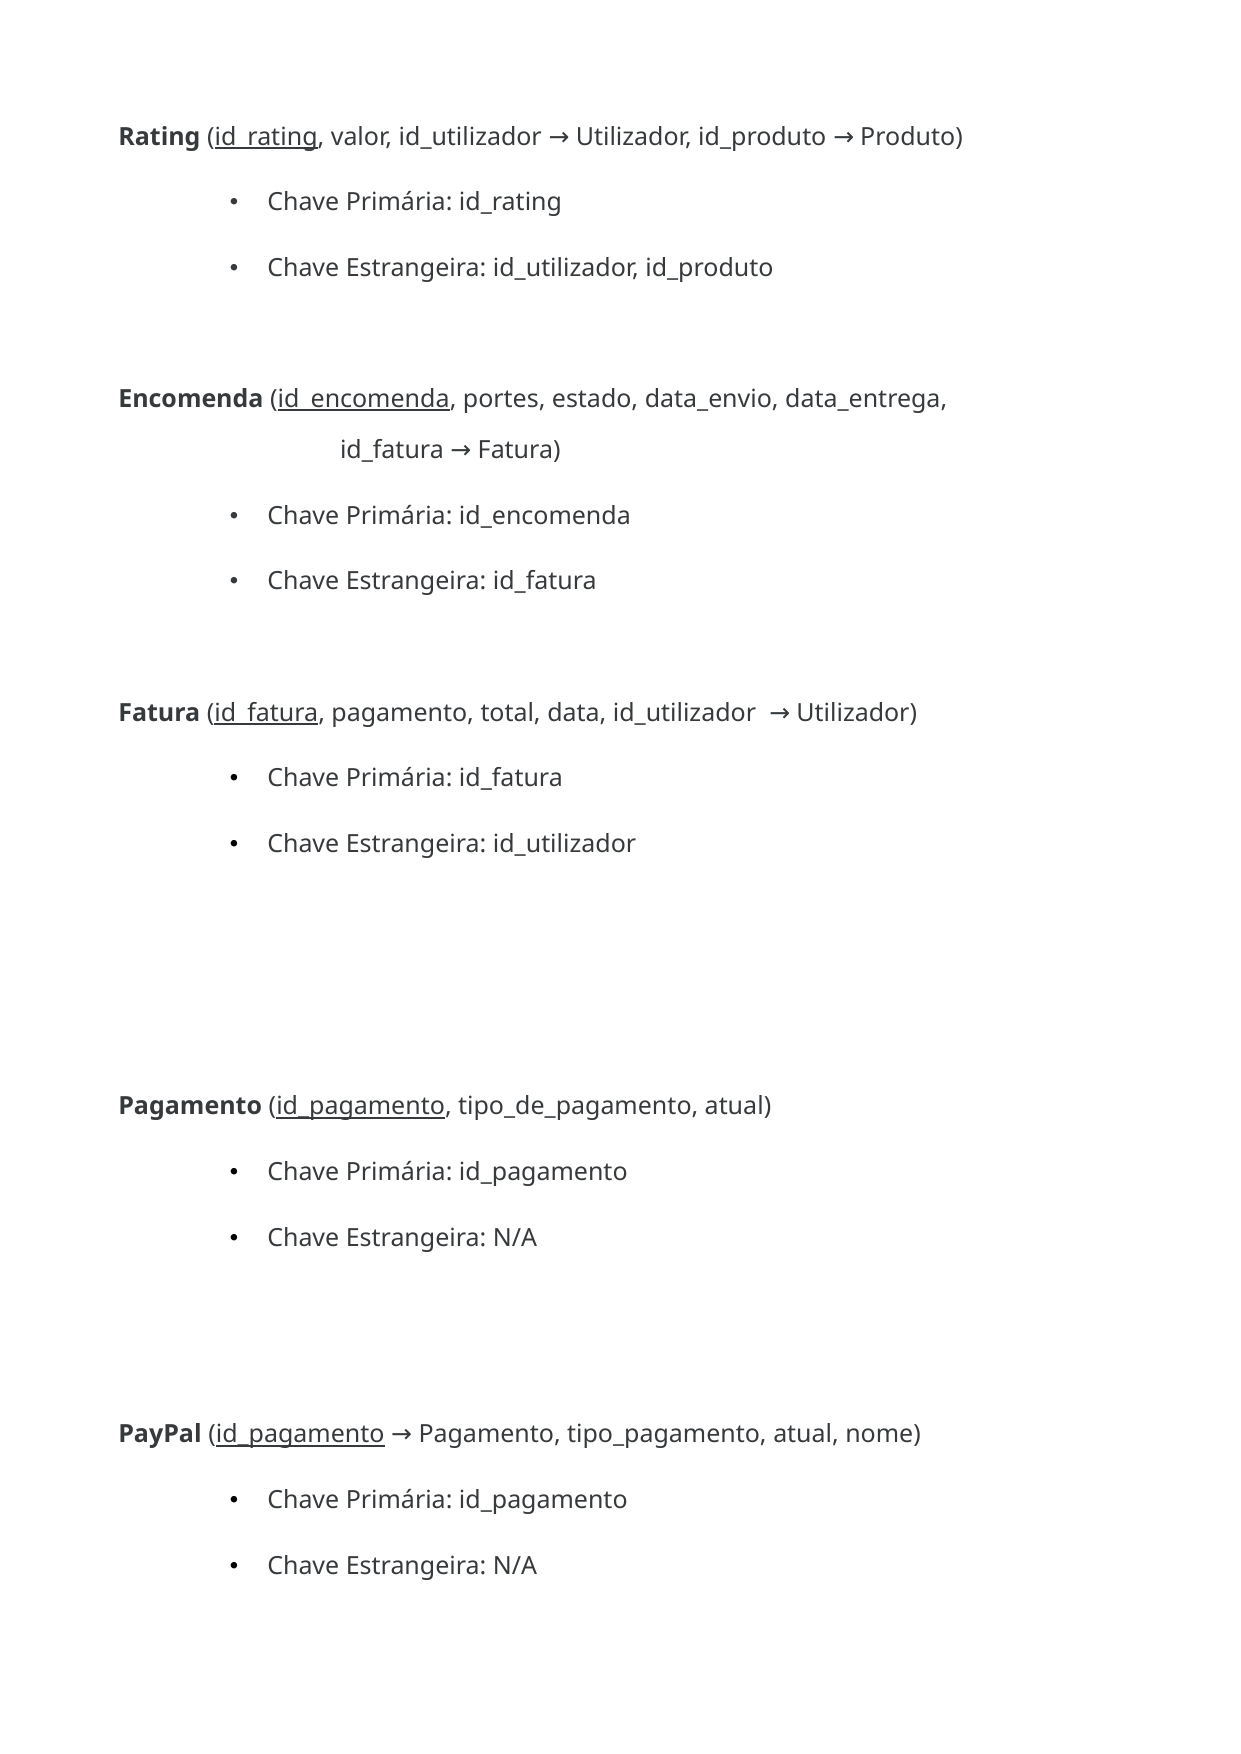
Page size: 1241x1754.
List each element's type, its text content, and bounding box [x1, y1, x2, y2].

text PayPal (id_pagamento → Pagamento, tipo_pagamento, atual, nome) [118, 1416, 1122, 1450]
list Chave Estrangeira: id_utilizador [229, 825, 1122, 859]
list Chave Primária: id_rating [229, 184, 1122, 218]
text Fatura (id_fatura, pagamento, total, data, id_utilizador → Utilizador) [118, 694, 1122, 728]
text Pagamento (id_pagamento, tipo_de_pagamento, atual) [118, 1088, 1122, 1122]
list Chave Estrangeira: N/A [229, 1219, 1122, 1253]
list Chave Estrangeira: N/A [229, 1547, 1122, 1581]
text Encomenda (id_encomenda, portes, estado, data_envio, data_entrega, id_fatura → Fatura) [118, 381, 1122, 466]
list Chave Primária: id_encomenda [229, 497, 1122, 531]
text Rating (id_rating, valor, id_utilizador → Utilizador, id_produto → Produto) [118, 118, 1122, 152]
list Chave Primária: id_pagamento [229, 1482, 1122, 1516]
list Chave Primária: id_pagamento [229, 1153, 1122, 1188]
list Chave Primária: id_fatura [229, 760, 1122, 794]
list Chave Estrangeira: id_fatura [229, 563, 1122, 597]
list Chave Estrangeira: id_utilizador, id_produto [229, 249, 1122, 283]
